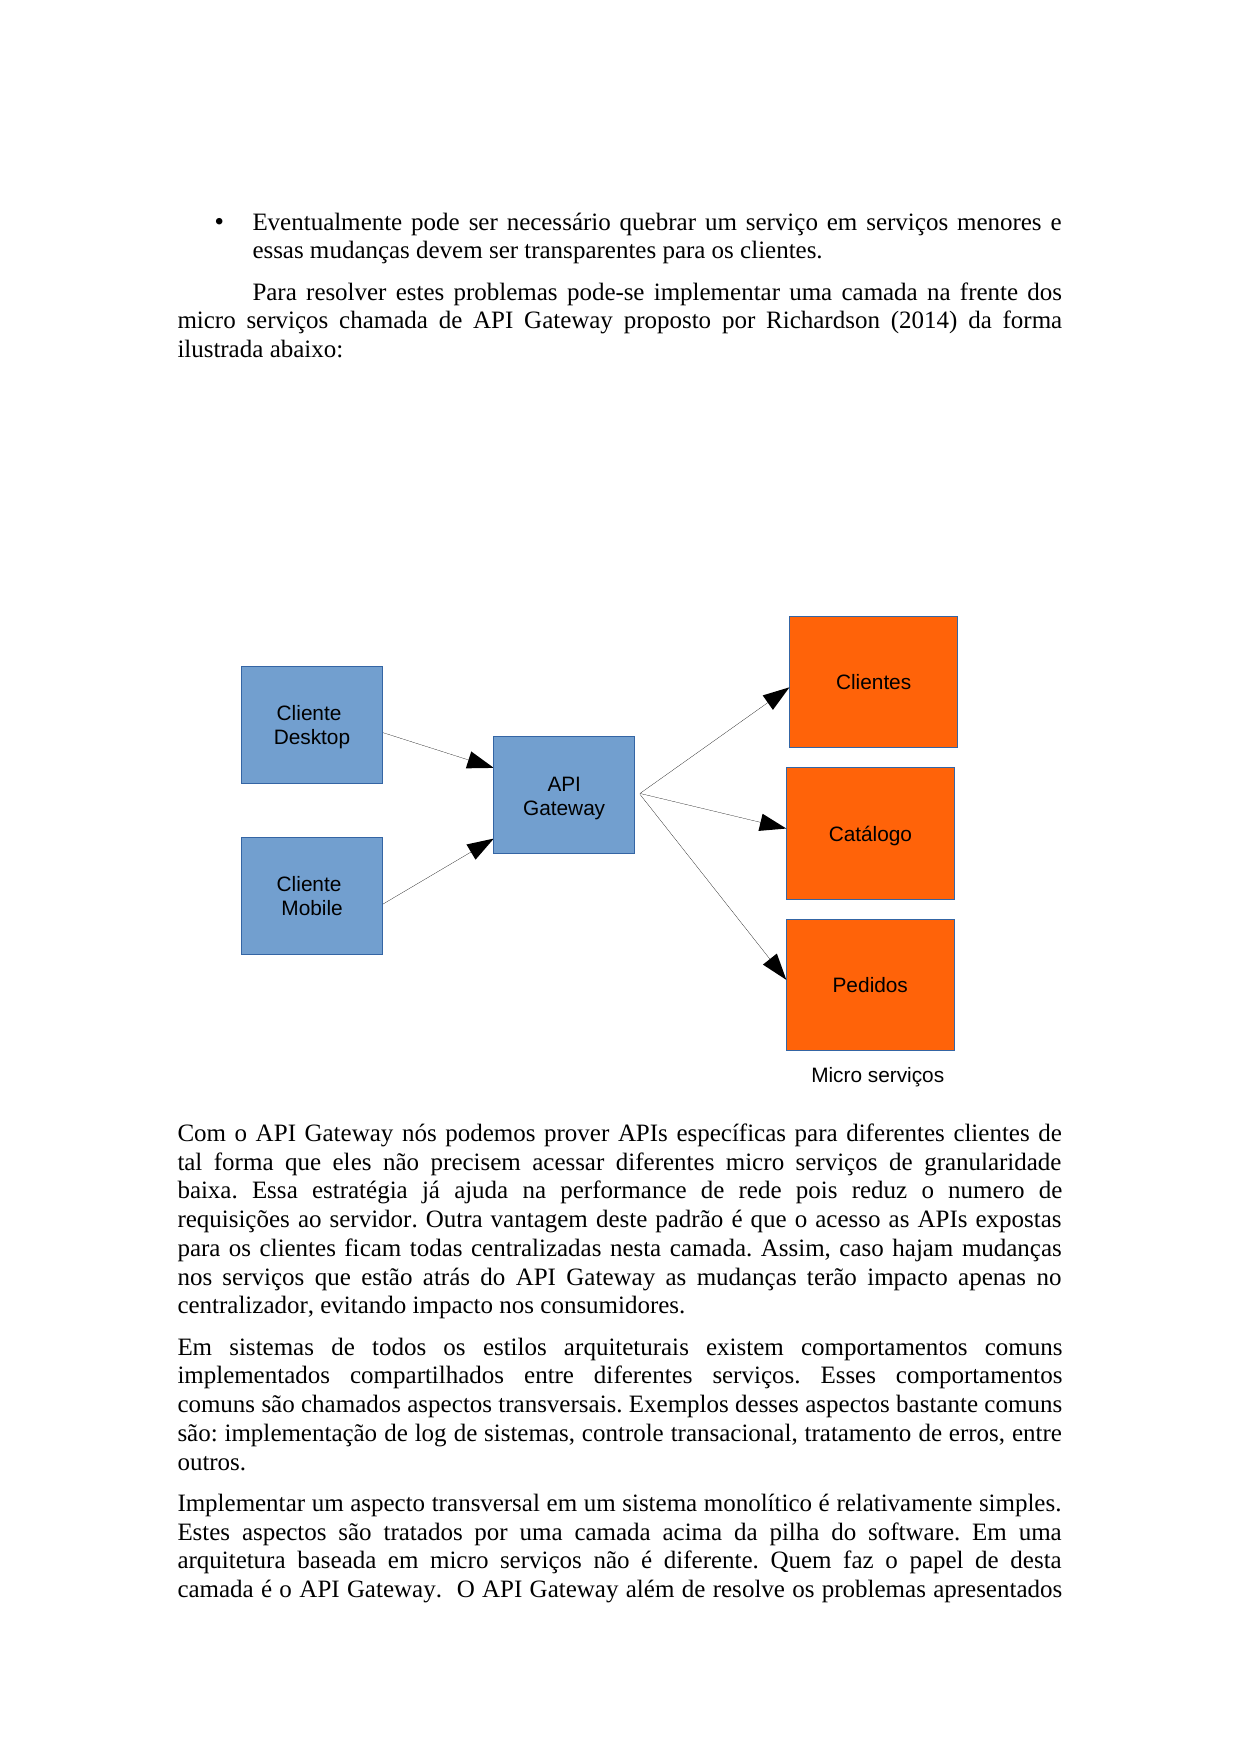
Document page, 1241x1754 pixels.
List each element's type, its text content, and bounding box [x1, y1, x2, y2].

text Para resolver estes problemas pode-se implementar uma camada na frente dos micro serviços chamada de API Gateway proposto por Richardson (2014) da forma ilustrada abaixo: [177, 277, 1063, 363]
list Eventualmente pode ser necessário quebrar um serviço em serviços menores e essas mudanças devem ser transparentes para os clientes. [215, 207, 1063, 264]
text Em sistemas de todos os estilos arquiteturais existem comportamentos comuns implementados compartilhados entre diferentes serviços. Esses comportamentos comuns são chamados aspectos transversais. Exemplos desses aspectos bastante comuns são: implementação de log de sistemas, controle transacional, tratamento de erros, entre outros. [177, 1332, 1063, 1476]
text Implementar um aspecto transversal em um sistema monolítico é relativamente simples. Estes aspectos são tratados por uma camada acima da pilha do software. Em uma arquitetura baseada em micro serviços não é diferente. Quem faz o papel de desta camada é o API Gateway. O API Gateway além de resolve os problemas apresentados [177, 1488, 1063, 1603]
text Com o API Gateway nós podemos prover APIs específicas para diferentes clientes de tal forma que eles não precisem acessar diferentes micro serviços de granularidade baixa. Essa estratégia já ajuda na performance de rede pois reduz o numero de requisições ao servidor. Outra vantagem deste padrão é que o acesso as APIs expostas para os clientes ficam todas centralizadas nesta camada. Assim, caso hajam mudanças nos serviços que estão atrás do API Gateway as mudanças terão impacto apenas no centralizador, evitando impacto nos consumidores. [177, 1118, 1063, 1319]
